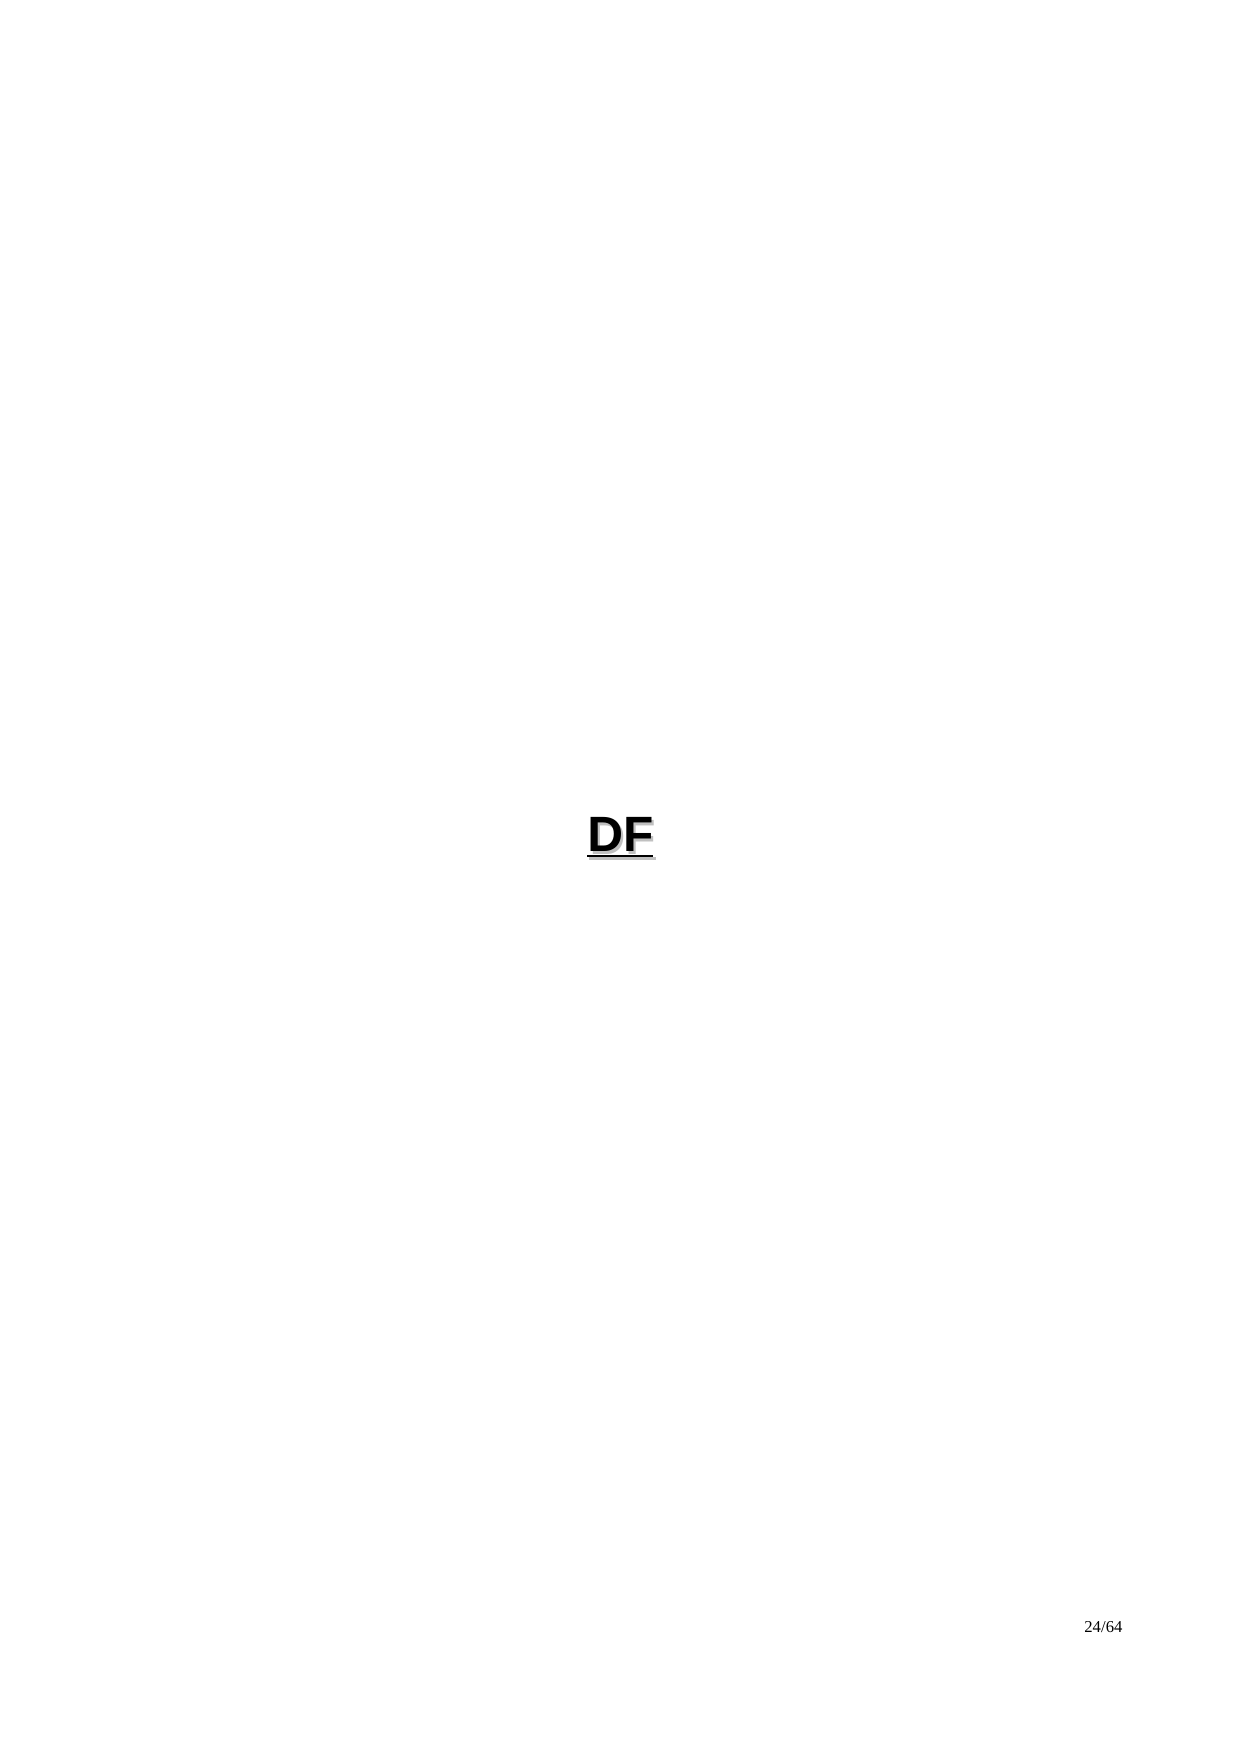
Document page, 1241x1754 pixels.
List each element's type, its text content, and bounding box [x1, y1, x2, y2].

subtitle DF [118, 805, 1122, 862]
